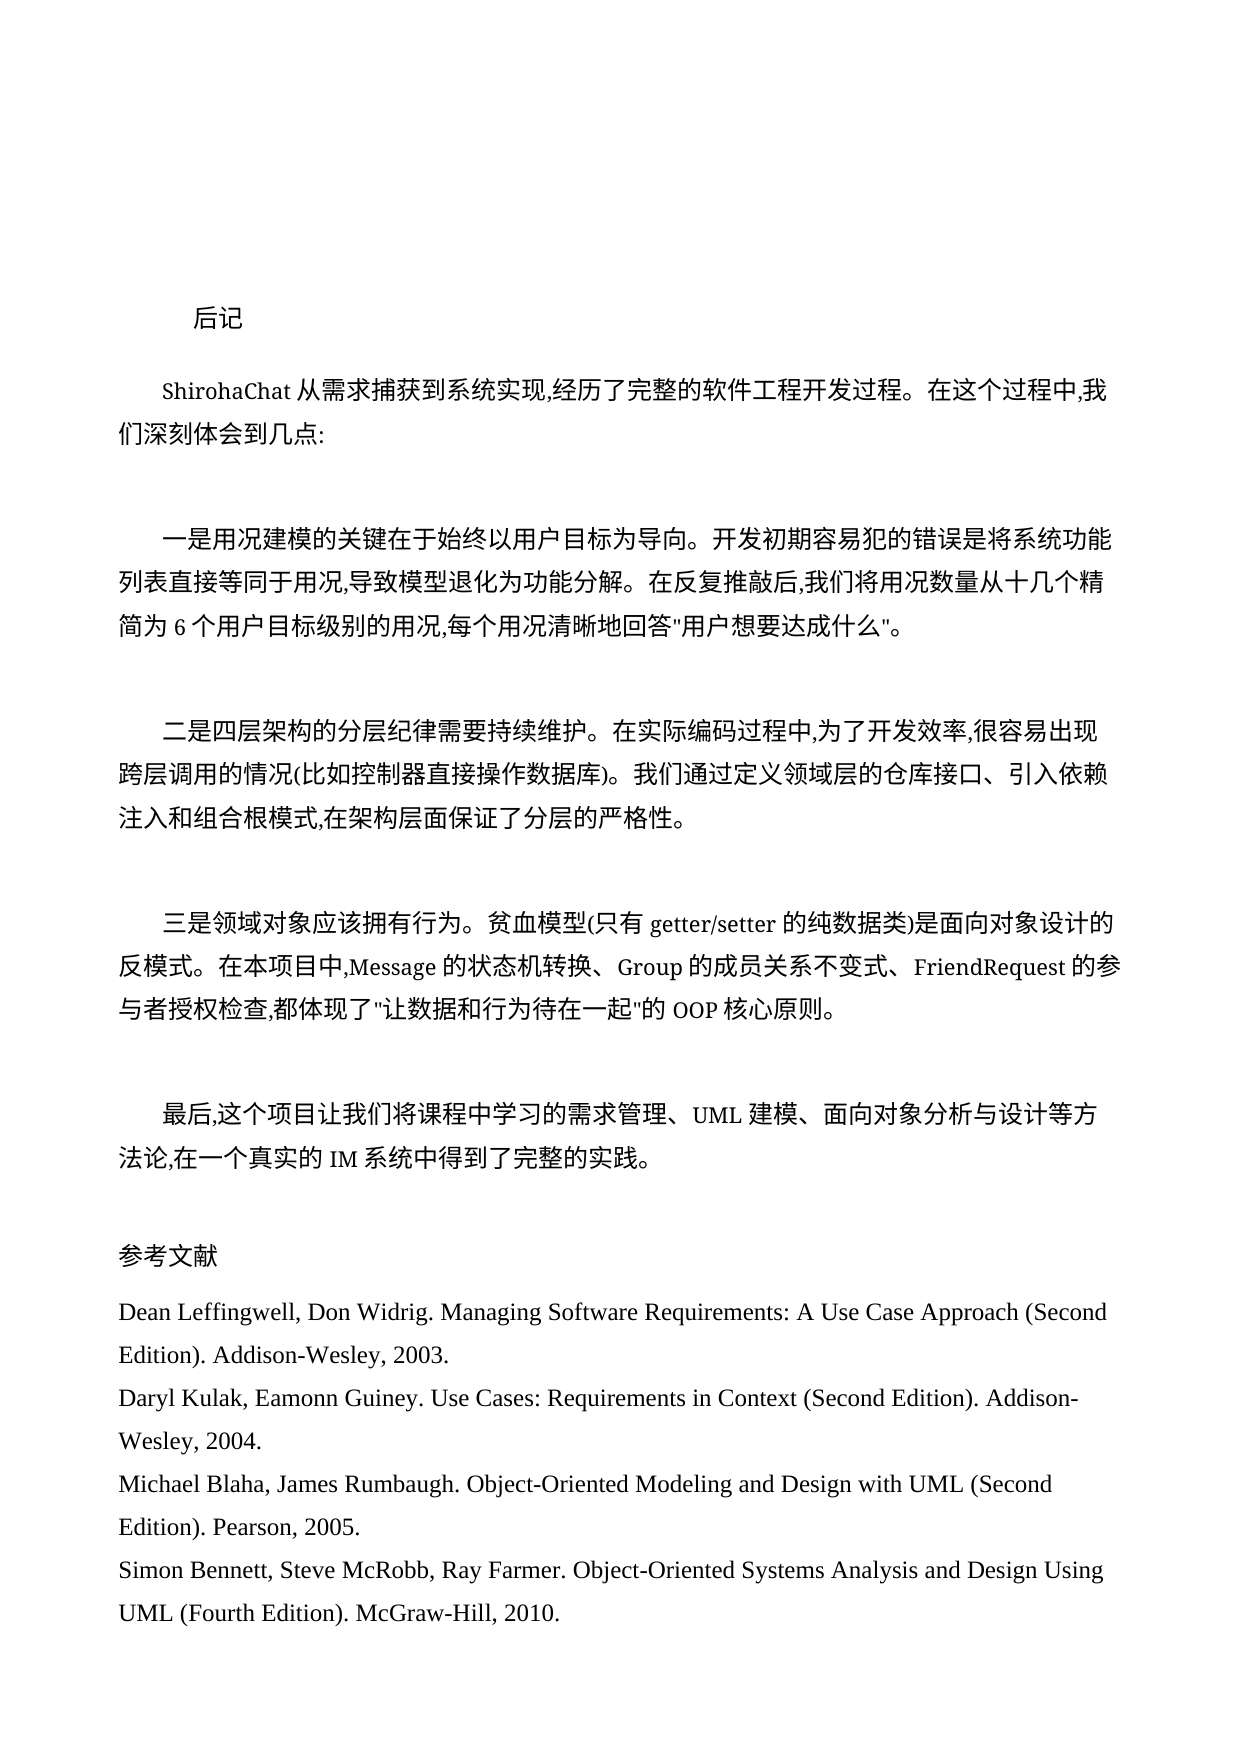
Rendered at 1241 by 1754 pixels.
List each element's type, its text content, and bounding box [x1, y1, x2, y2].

text ShirohaChat 从需求捕获到系统实现,经历了完整的软件工程开发过程。在这个过程中,我们深刻体会到几点: [118, 371, 1122, 451]
subtitle 参考文献 [118, 1237, 1122, 1273]
text 一是用况建模的关键在于始终以用户目标为导向。开发初期容易犯的错误是将系统功能列表直接等同于用况,导致模型退化为功能分解。在反复推敲后,我们将用况数量从十几个精简为 6 个用户目标级别的用况,每个用况清晰地回答"用户想要达成什么"。 [118, 519, 1122, 642]
text Michael Blaha, James Rumbaugh. Object-Oriented Modeling and Design with UML (Second Edition). Pearson, 2005. [118, 1469, 1122, 1541]
list 后记 [156, 299, 1122, 335]
text Simon Bennett, Steve McRobb, Ray Farmer. Object-Oriented Systems Analysis and Design Using UML (Fourth Edition). McGraw-Hill, 2010. [118, 1555, 1122, 1627]
text 二是四层架构的分层纪律需要持续维护。在实际编码过程中,为了开发效率,很容易出现跨层调用的情况(比如控制器直接操作数据库)。我们通过定义领域层的仓库接口、引入依赖注入和组合根模式,在架构层面保证了分层的严格性。 [118, 711, 1122, 834]
text Daryl Kulak, Eamonn Guiney. Use Cases: Requirements in Context (Second Edition). Addison-Wesley, 2004. [118, 1383, 1122, 1455]
text Dean Leffingwell, Don Widrig. Managing Software Requirements: A Use Case Approach (Second Edition). Addison-Wesley, 2003. [118, 1297, 1122, 1368]
text 最后,这个项目让我们将课程中学习的需求管理、UML 建模、面向对象分析与设计等方法论,在一个真实的 IM 系统中得到了完整的实践。 [118, 1095, 1122, 1174]
text 三是领域对象应该拥有行为。贫血模型(只有 getter/setter 的纯数据类)是面向对象设计的反模式。在本项目中,Message 的状态机转换、Group 的成员关系不变式、FriendRequest 的参与者授权检查,都体现了"让数据和行为待在一起"的 OOP 核心原则。 [118, 903, 1122, 1026]
